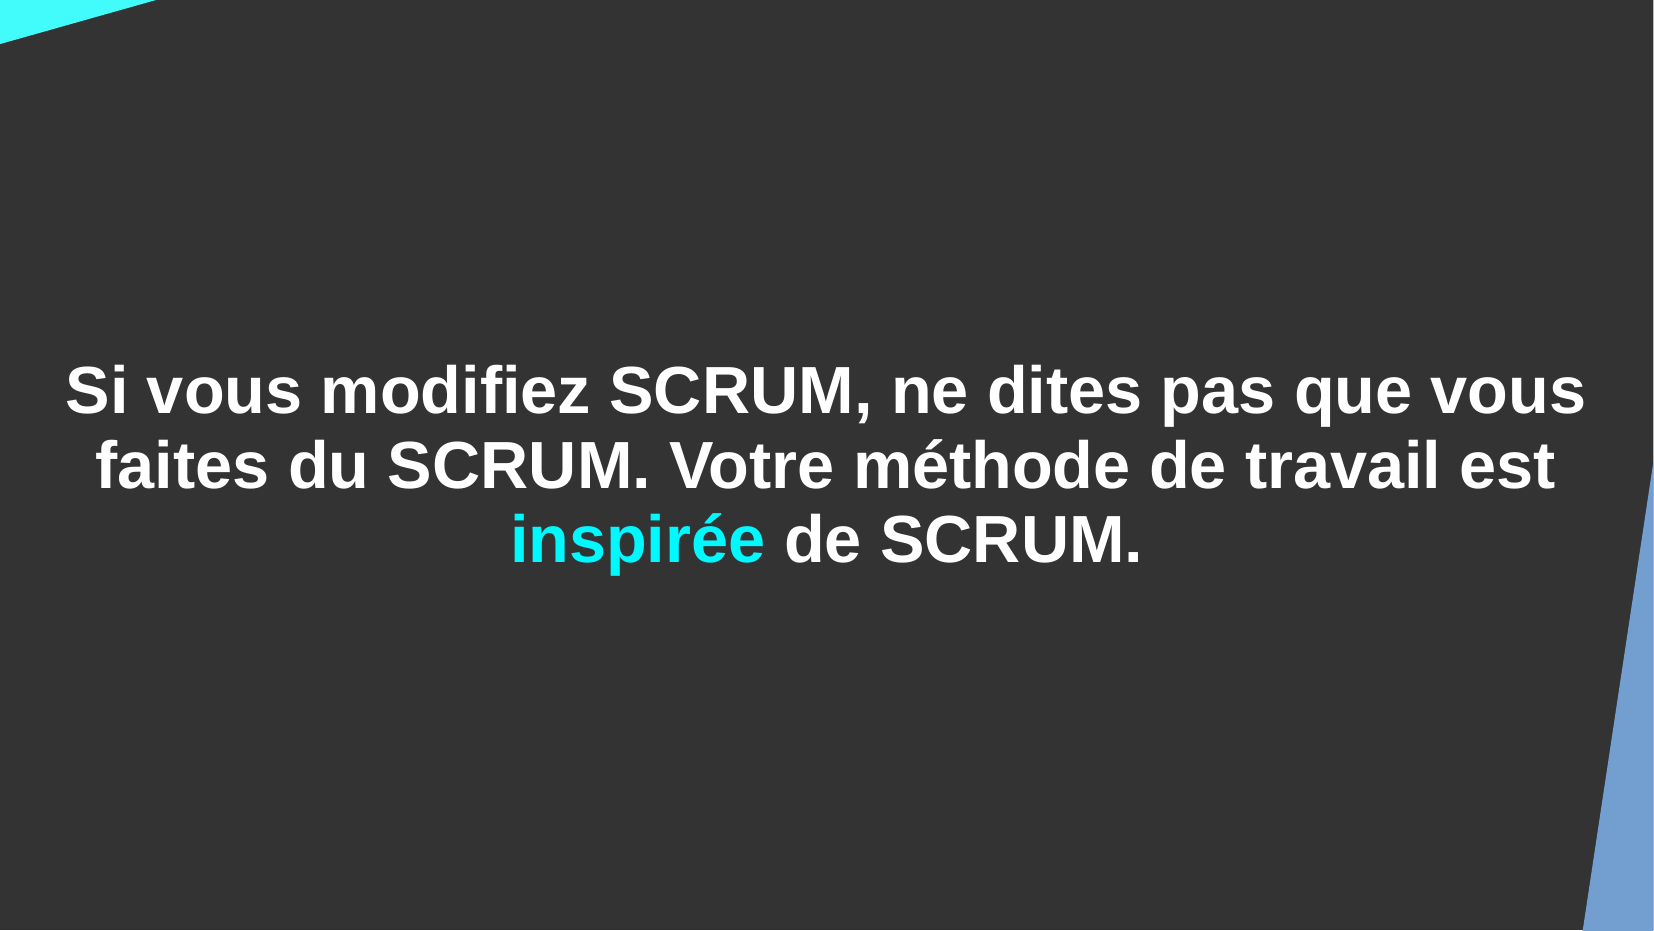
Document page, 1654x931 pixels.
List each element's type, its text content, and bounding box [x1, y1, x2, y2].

title Si vous modifiez SCRUM, ne dites pas que vous faites du SCRUM. Votre méthode de travail est inspirée de SCRUM. [31, 352, 1622, 578]
text_box [0, 0, 157, 45]
text_box [1582, 457, 1654, 931]
